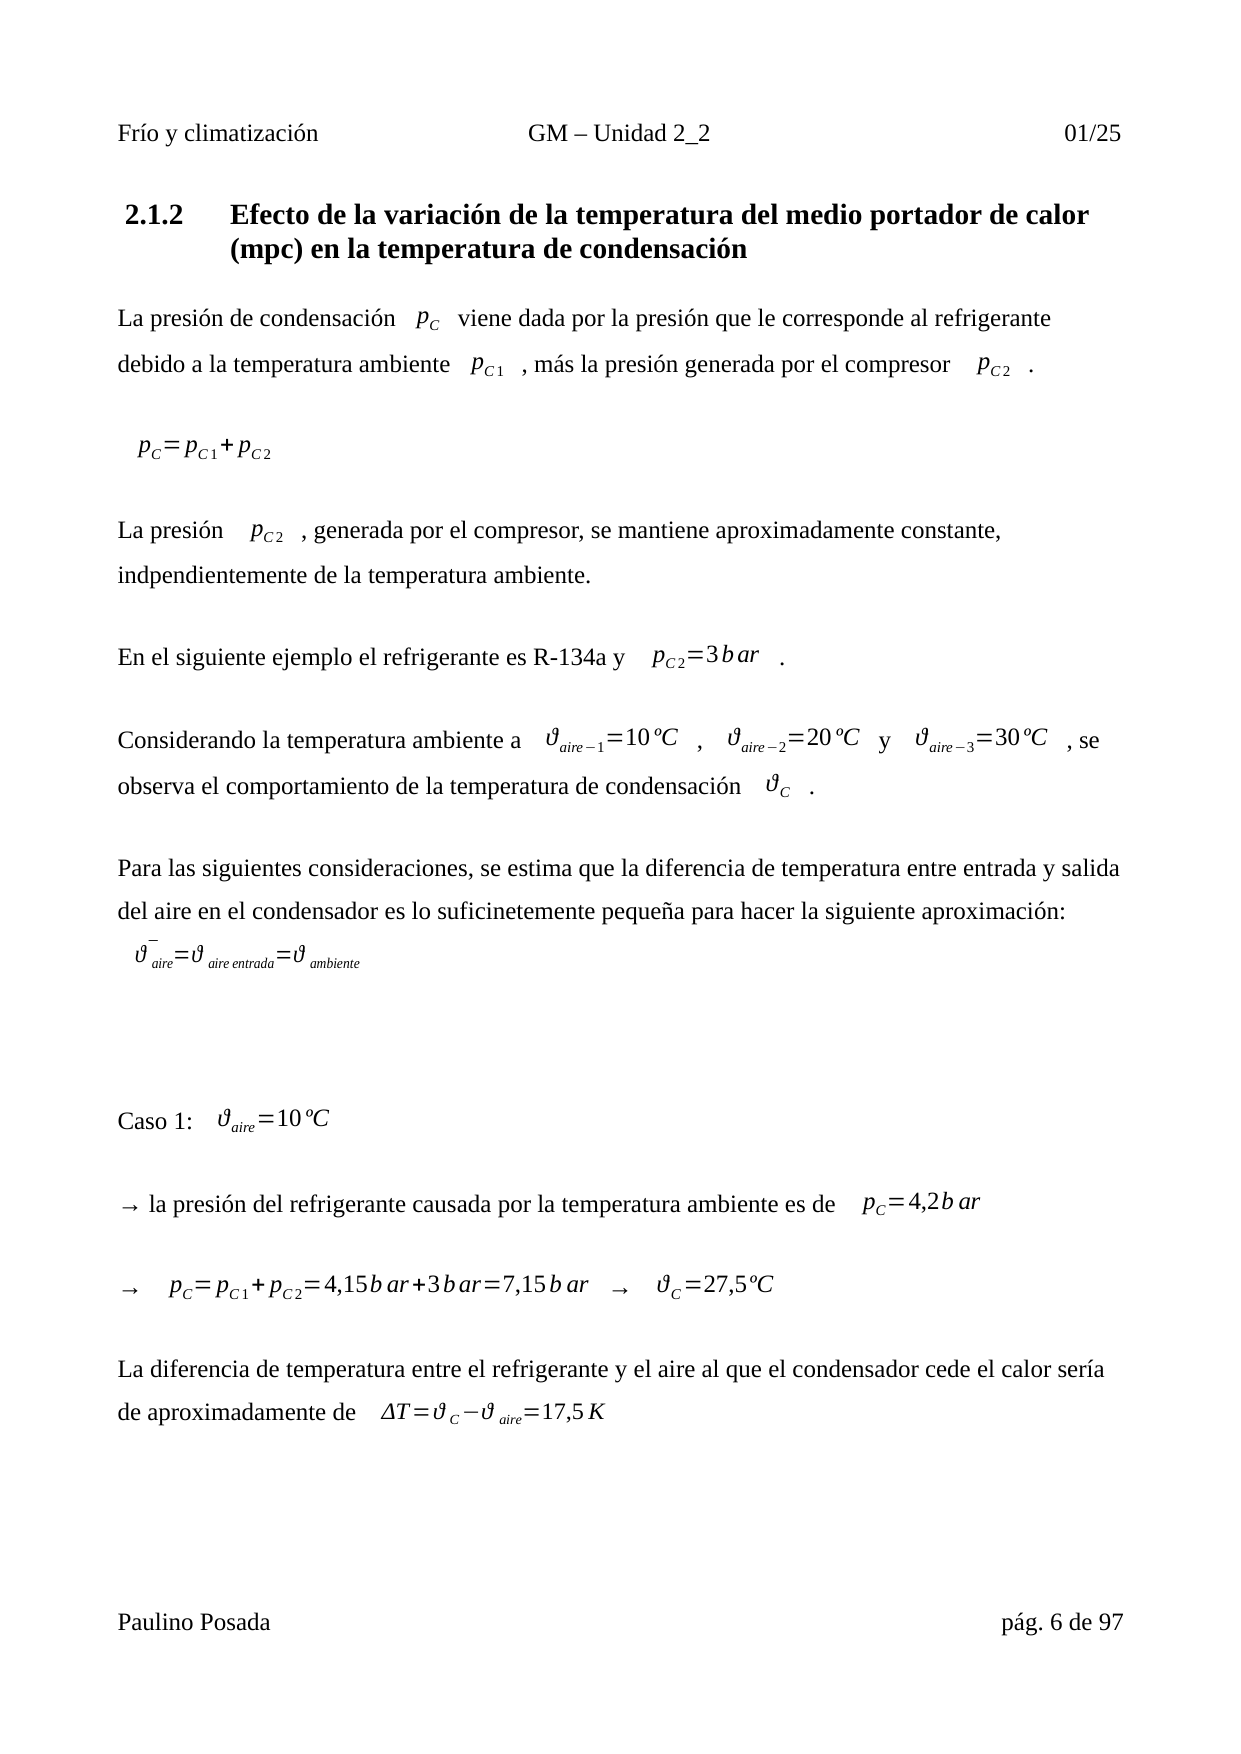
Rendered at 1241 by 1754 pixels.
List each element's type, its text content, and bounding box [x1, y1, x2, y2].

text Considerando la temperatura ambiente a , y , se observa el comportamiento de la temperatura de condensación . [117, 724, 1123, 801]
text En el siguiente ejemplo el refrigerante es R-134a y . [117, 641, 1123, 672]
text → la presión del refrigerante causada por la temperatura ambiente es de [117, 1188, 1123, 1219]
text La presión , generada por el compresor, se mantiene aproximadamente constante, indpendientemente de la temperatura ambiente. [117, 514, 1123, 589]
text La diferencia de temperatura entre el refrigerante y el aire al que el condensador cede el calor sería de aproximadamente de [117, 1354, 1123, 1428]
text La presión de condensaciónviene dada por la presión que le corresponde al refrigerante debido a la temperatura ambiente, más la presión generada por el compresor . [117, 302, 1123, 379]
text → → [117, 1271, 1123, 1302]
subtitle Efecto de la variación de la temperatura del medio portador de calor (mpc) en la temperatura de condensación [117, 197, 1123, 265]
text Para las siguientes consideraciones, se estima que la diferencia de temperatura entre entrada y salida del aire en el condensador es lo suficinetemente pequeña para hacer la siguiente aproximación: [117, 853, 1123, 972]
text Caso 1: [117, 1104, 1123, 1136]
